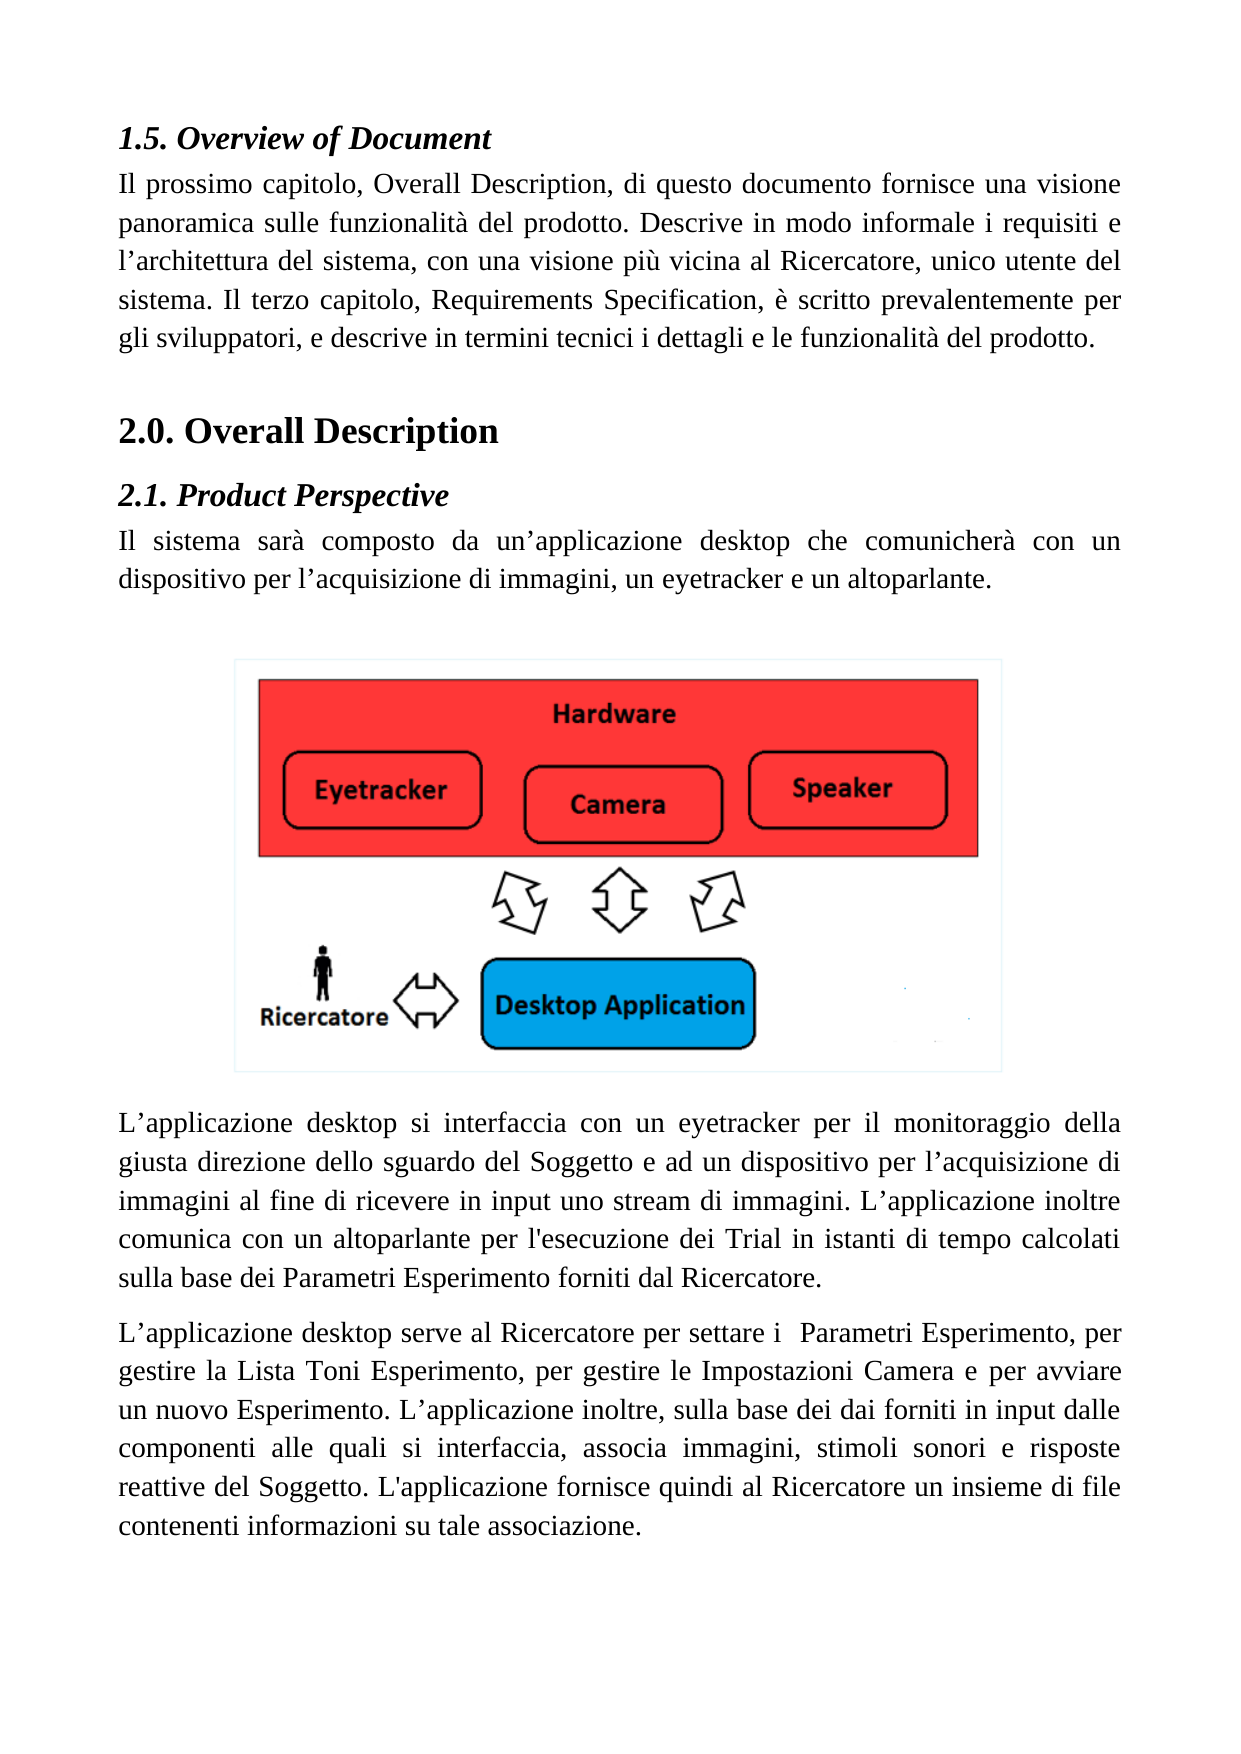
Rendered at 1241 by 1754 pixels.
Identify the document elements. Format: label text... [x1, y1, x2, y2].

text Il prossimo capitolo, Overall Description, di questo documento fornisce una visione panoramica sulle funzionalità del prodotto. Descrive in modo informale i requisiti e l’architettura del sistema, con una visione più vicina al Ricercatore, unico utente del sistema. Il terzo capitolo, Requirements Specification, è scritto prevalentemente per gli sviluppatori, e descrive in termini tecnici i dettagli e le funzionalità del prodotto. [118, 166, 1122, 354]
text Il sistema sarà composto da un’applicazione desktop che comunicherà con un dispositivo per l’acquisizione di immagini, un eyetracker e un altoparlante. [118, 523, 1122, 595]
text L’applicazione desktop serve al Ricercatore per settare i Parametri Esperimento, per gestire la Lista Toni Esperimento, per gestire le Impostazioni Camera e per avviare un nuovo Esperimento. L’applicazione inoltre, sulla base dei dai forniti in input dalle componenti alle quali si interfaccia, associa immagini, stimoli sonori e risposte reattive del Soggetto. L'applicazione fornisce quindi al Ricercatore un insieme di file contenenti informazioni su tale associazione. [118, 1315, 1122, 1541]
subtitle 2.1. Product Perspective [118, 475, 1122, 513]
text L’applicazione desktop si interfaccia con un eyetracker per il monitoraggio della giusta direzione dello sguardo del Soggetto e ad un dispositivo per l’acquisizione di immagini al fine di ricevere in input uno stream di immagini. L’applicazione inoltre comunica con un altoparlante per l'esecuzione dei Trial in istanti di tempo calcolati sulla base dei Parametri Esperimento forniti dal Ricercatore. [118, 733, 1122, 1293]
text 2.0. Overall Description [118, 409, 1122, 452]
subtitle 1.5. Overview of Document [118, 118, 1122, 156]
